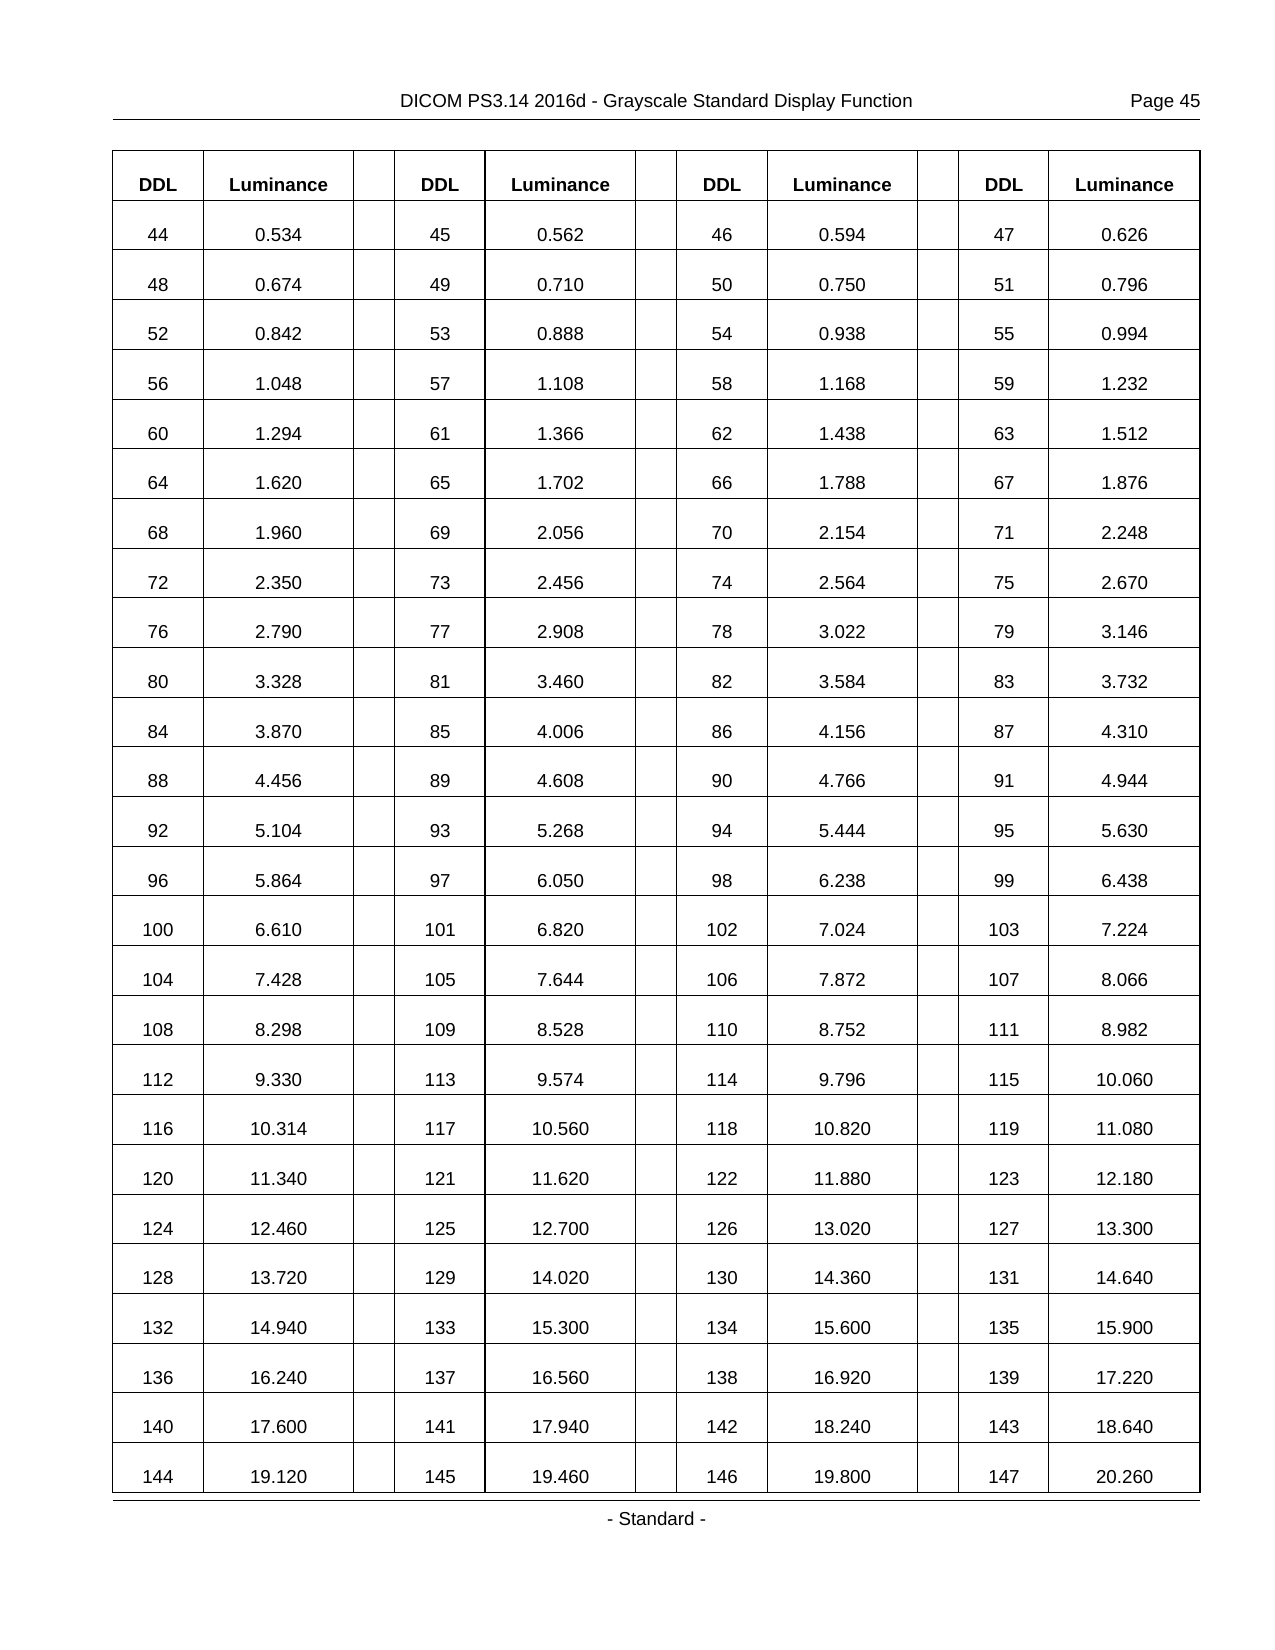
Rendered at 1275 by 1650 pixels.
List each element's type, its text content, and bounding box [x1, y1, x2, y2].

table_cell 92 [113, 797, 203, 846]
table_cell 2.670 [1049, 549, 1199, 597]
table_cell [636, 698, 676, 746]
table_cell [918, 1045, 958, 1094]
table_cell 147 [959, 1443, 1048, 1492]
table_cell 57 [395, 350, 484, 398]
table_cell 16.240 [204, 1344, 353, 1392]
table_cell 140 [113, 1393, 203, 1442]
table_cell 9.330 [204, 1045, 353, 1094]
table_cell [354, 400, 394, 448]
table_cell 15.600 [768, 1294, 917, 1342]
table_cell 7.428 [204, 946, 353, 995]
table_cell 5.268 [486, 797, 635, 846]
table_cell [354, 1393, 394, 1442]
table_cell 113 [395, 1045, 484, 1094]
table_cell 53 [395, 300, 484, 349]
table_cell 0.534 [204, 201, 353, 249]
table_cell 61 [395, 400, 484, 448]
table_cell 95 [959, 797, 1048, 846]
table_cell 1.876 [1049, 449, 1199, 498]
table_header DDL [677, 151, 767, 200]
table_cell [354, 747, 394, 796]
table_cell 89 [395, 747, 484, 796]
table_cell [918, 400, 958, 448]
table_cell 11.880 [768, 1145, 917, 1193]
table_cell [354, 1344, 394, 1392]
table_cell 54 [677, 300, 767, 349]
table_cell 1.048 [204, 350, 353, 398]
table_cell [918, 896, 958, 945]
table_cell 14.940 [204, 1294, 353, 1342]
table_cell 83 [959, 648, 1048, 697]
table_cell [354, 1244, 394, 1293]
table_cell 63 [959, 400, 1048, 448]
table_cell [354, 946, 394, 995]
table_cell 2.790 [204, 598, 353, 647]
table_cell [354, 1095, 394, 1144]
table_cell [636, 549, 676, 597]
table_cell 137 [395, 1344, 484, 1392]
table_cell 6.610 [204, 896, 353, 945]
table_cell 10.314 [204, 1095, 353, 1144]
table_cell 48 [113, 250, 203, 299]
table_cell 15.300 [486, 1294, 635, 1342]
table_cell 2.350 [204, 549, 353, 597]
table_cell 104 [113, 946, 203, 995]
table_cell 46 [677, 201, 767, 249]
table_cell 117 [395, 1095, 484, 1144]
table_cell 118 [677, 1095, 767, 1144]
table_cell 67 [959, 449, 1048, 498]
table_cell 13.020 [768, 1195, 917, 1243]
table_cell 3.584 [768, 648, 917, 697]
table_cell 3.870 [204, 698, 353, 746]
table_cell 9.574 [486, 1045, 635, 1094]
table_cell 134 [677, 1294, 767, 1342]
table_cell [354, 698, 394, 746]
table_cell 106 [677, 946, 767, 995]
table_cell [918, 549, 958, 597]
table_cell 0.594 [768, 201, 917, 249]
table_cell 119 [959, 1095, 1048, 1144]
table_cell 11.340 [204, 1145, 353, 1193]
table_cell 4.456 [204, 747, 353, 796]
table_cell 47 [959, 201, 1048, 249]
table_cell 60 [113, 400, 203, 448]
table_cell 127 [959, 1195, 1048, 1243]
table_cell 8.982 [1049, 996, 1199, 1044]
table_cell [636, 847, 676, 895]
table_cell 65 [395, 449, 484, 498]
table_cell [354, 350, 394, 398]
table_cell 114 [677, 1045, 767, 1094]
table_cell 2.564 [768, 549, 917, 597]
table_cell 81 [395, 648, 484, 697]
table_cell 111 [959, 996, 1048, 1044]
table_cell 76 [113, 598, 203, 647]
table_cell [354, 1443, 394, 1492]
table_cell 4.608 [486, 747, 635, 796]
table_cell [918, 996, 958, 1044]
table_cell 139 [959, 1344, 1048, 1392]
table_cell 6.438 [1049, 847, 1199, 895]
table_cell 93 [395, 797, 484, 846]
table_cell 136 [113, 1344, 203, 1392]
table_cell 1.366 [486, 400, 635, 448]
table_cell 94 [677, 797, 767, 846]
table_cell 13.720 [204, 1244, 353, 1293]
table_cell 108 [113, 996, 203, 1044]
table_cell 141 [395, 1393, 484, 1442]
table_cell 98 [677, 847, 767, 895]
table_cell 101 [395, 896, 484, 945]
table_header Luminance [204, 151, 353, 200]
table_cell [918, 598, 958, 647]
table_cell 86 [677, 698, 767, 746]
table_cell 130 [677, 1244, 767, 1293]
table_header DDL [395, 151, 484, 200]
table_cell [918, 250, 958, 299]
table_cell 96 [113, 847, 203, 895]
table_cell 62 [677, 400, 767, 448]
table_cell 133 [395, 1294, 484, 1342]
table_cell 84 [113, 698, 203, 746]
table_cell [636, 1294, 676, 1342]
table_cell 1.294 [204, 400, 353, 448]
table_header Luminance [768, 151, 917, 200]
table_cell 73 [395, 549, 484, 597]
table_cell 3.328 [204, 648, 353, 697]
table_cell 10.820 [768, 1095, 917, 1144]
table_cell [354, 896, 394, 945]
table_cell [354, 449, 394, 498]
table_cell 0.796 [1049, 250, 1199, 299]
table_cell 3.460 [486, 648, 635, 697]
table_cell [636, 1393, 676, 1442]
table_cell 6.820 [486, 896, 635, 945]
table_cell 8.298 [204, 996, 353, 1044]
table_cell 110 [677, 996, 767, 1044]
table_cell [636, 1443, 676, 1492]
table_cell [636, 996, 676, 1044]
table_cell 12.460 [204, 1195, 353, 1243]
table_cell 68 [113, 499, 203, 547]
table_cell 102 [677, 896, 767, 945]
table_cell 16.920 [768, 1344, 917, 1392]
table_cell [636, 1095, 676, 1144]
table_cell 12.180 [1049, 1145, 1199, 1193]
table_cell 13.300 [1049, 1195, 1199, 1243]
table_cell [918, 1443, 958, 1492]
table_cell [918, 499, 958, 547]
table_cell 91 [959, 747, 1048, 796]
table_cell 64 [113, 449, 203, 498]
table_cell 0.562 [486, 201, 635, 249]
table_cell 3.146 [1049, 598, 1199, 647]
table_cell [918, 449, 958, 498]
table_cell [354, 1294, 394, 1342]
table_header [636, 151, 676, 200]
table_cell [354, 201, 394, 249]
table_cell [636, 400, 676, 448]
table_cell 7.644 [486, 946, 635, 995]
table_cell 126 [677, 1195, 767, 1243]
table_cell 45 [395, 201, 484, 249]
table_cell 142 [677, 1393, 767, 1442]
table_cell [918, 797, 958, 846]
table_cell 2.456 [486, 549, 635, 597]
table_cell 4.310 [1049, 698, 1199, 746]
table_cell 4.944 [1049, 747, 1199, 796]
table_cell [636, 1045, 676, 1094]
table_cell 0.888 [486, 300, 635, 349]
table_cell 143 [959, 1393, 1048, 1442]
table_cell [636, 449, 676, 498]
table_cell 78 [677, 598, 767, 647]
table_cell 79 [959, 598, 1048, 647]
table_cell [918, 350, 958, 398]
table_cell 4.156 [768, 698, 917, 746]
table_cell [354, 996, 394, 1044]
table_cell 87 [959, 698, 1048, 746]
table_cell 16.560 [486, 1344, 635, 1392]
table_cell 103 [959, 896, 1048, 945]
table_cell 122 [677, 1145, 767, 1193]
table_cell 0.674 [204, 250, 353, 299]
table_cell [636, 201, 676, 249]
table_cell 138 [677, 1344, 767, 1392]
table_cell 10.560 [486, 1095, 635, 1144]
table_cell 49 [395, 250, 484, 299]
table_cell 80 [113, 648, 203, 697]
table_cell [636, 797, 676, 846]
table_cell 123 [959, 1145, 1048, 1193]
table_cell 88 [113, 747, 203, 796]
table_cell 131 [959, 1244, 1048, 1293]
table_cell [636, 648, 676, 697]
table_cell [918, 648, 958, 697]
table_cell 69 [395, 499, 484, 547]
table_cell 100 [113, 896, 203, 945]
table_cell [354, 598, 394, 647]
table_cell [918, 1344, 958, 1392]
table_cell 109 [395, 996, 484, 1044]
table_cell 0.750 [768, 250, 917, 299]
table_cell 1.232 [1049, 350, 1199, 398]
table_cell 5.864 [204, 847, 353, 895]
table_cell [918, 1393, 958, 1442]
table_cell 44 [113, 201, 203, 249]
table_cell 8.528 [486, 996, 635, 1044]
table_cell [636, 300, 676, 349]
table_cell 107 [959, 946, 1048, 995]
table_cell 6.238 [768, 847, 917, 895]
table_cell 132 [113, 1294, 203, 1342]
table_cell 124 [113, 1195, 203, 1243]
table_cell 0.626 [1049, 201, 1199, 249]
table_cell 11.620 [486, 1145, 635, 1193]
table_cell 59 [959, 350, 1048, 398]
table_cell 85 [395, 698, 484, 746]
table_cell [918, 201, 958, 249]
table_cell [918, 1244, 958, 1293]
table_cell 1.438 [768, 400, 917, 448]
table_cell 17.600 [204, 1393, 353, 1442]
table_cell 19.120 [204, 1443, 353, 1492]
table_cell 135 [959, 1294, 1048, 1342]
table_cell [918, 1145, 958, 1193]
table_cell [354, 797, 394, 846]
table_header Luminance [1049, 151, 1199, 200]
table_cell 1.702 [486, 449, 635, 498]
table_cell 2.154 [768, 499, 917, 547]
table_cell [636, 896, 676, 945]
table_cell 19.800 [768, 1443, 917, 1492]
table_cell 4.766 [768, 747, 917, 796]
table_cell [918, 300, 958, 349]
table_cell [354, 1195, 394, 1243]
table_cell [636, 1344, 676, 1392]
table_cell 19.460 [486, 1443, 635, 1492]
table_cell 20.260 [1049, 1443, 1199, 1492]
table_cell 15.900 [1049, 1294, 1199, 1342]
table_cell 7.872 [768, 946, 917, 995]
table_cell 99 [959, 847, 1048, 895]
table_cell 115 [959, 1045, 1048, 1094]
table_cell 74 [677, 549, 767, 597]
table_cell 3.022 [768, 598, 917, 647]
table_cell [354, 1145, 394, 1193]
table_cell 17.940 [486, 1393, 635, 1442]
table_cell [636, 1244, 676, 1293]
table_cell [354, 648, 394, 697]
table_cell 144 [113, 1443, 203, 1492]
table_cell 2.248 [1049, 499, 1199, 547]
table_cell 145 [395, 1443, 484, 1492]
table_cell [918, 1195, 958, 1243]
table_cell [636, 747, 676, 796]
table_cell [636, 1145, 676, 1193]
table_cell 77 [395, 598, 484, 647]
table_cell 5.444 [768, 797, 917, 846]
table_cell 12.700 [486, 1195, 635, 1243]
table_cell 116 [113, 1095, 203, 1144]
table_cell 146 [677, 1443, 767, 1492]
table_cell 14.020 [486, 1244, 635, 1293]
table_cell 50 [677, 250, 767, 299]
table_cell [636, 250, 676, 299]
table_cell 75 [959, 549, 1048, 597]
table_cell 5.104 [204, 797, 353, 846]
table_cell 1.108 [486, 350, 635, 398]
table_cell 14.360 [768, 1244, 917, 1293]
table_cell 17.220 [1049, 1344, 1199, 1392]
table_cell 7.024 [768, 896, 917, 945]
table_cell [636, 1195, 676, 1243]
table_cell [354, 300, 394, 349]
table_cell 71 [959, 499, 1048, 547]
table_cell 125 [395, 1195, 484, 1243]
table_cell 1.960 [204, 499, 353, 547]
table_cell 8.066 [1049, 946, 1199, 995]
table_cell 1.788 [768, 449, 917, 498]
table_cell [918, 1095, 958, 1144]
table_cell 121 [395, 1145, 484, 1193]
table_header Luminance [486, 151, 635, 200]
table_cell 128 [113, 1244, 203, 1293]
table_cell [918, 847, 958, 895]
table_cell 1.620 [204, 449, 353, 498]
table_cell 1.168 [768, 350, 917, 398]
table_cell 3.732 [1049, 648, 1199, 697]
table_cell 18.240 [768, 1393, 917, 1442]
table_cell [354, 1045, 394, 1094]
table_cell 18.640 [1049, 1393, 1199, 1442]
table_header [354, 151, 394, 200]
table_cell 5.630 [1049, 797, 1199, 846]
table_cell 0.842 [204, 300, 353, 349]
table_cell 7.224 [1049, 896, 1199, 945]
table_cell 70 [677, 499, 767, 547]
table_cell 97 [395, 847, 484, 895]
table_cell 72 [113, 549, 203, 597]
table_cell 90 [677, 747, 767, 796]
table_cell [636, 946, 676, 995]
table_cell 112 [113, 1045, 203, 1094]
table_cell 51 [959, 250, 1048, 299]
table_cell 1.512 [1049, 400, 1199, 448]
table_cell [636, 350, 676, 398]
table_cell 9.796 [768, 1045, 917, 1094]
table_cell 0.710 [486, 250, 635, 299]
table_cell [918, 1294, 958, 1342]
table_cell 6.050 [486, 847, 635, 895]
table_cell [354, 250, 394, 299]
table_cell 2.056 [486, 499, 635, 547]
table_cell 8.752 [768, 996, 917, 1044]
table_cell [354, 499, 394, 547]
table_header [918, 151, 958, 200]
table_cell [636, 499, 676, 547]
table_cell 52 [113, 300, 203, 349]
table_cell 66 [677, 449, 767, 498]
table_header DDL [113, 151, 203, 200]
table_cell 82 [677, 648, 767, 697]
table_cell 105 [395, 946, 484, 995]
table_cell [354, 549, 394, 597]
table_cell 120 [113, 1145, 203, 1193]
table_cell [354, 847, 394, 895]
table_cell [918, 698, 958, 746]
table_header DDL [959, 151, 1048, 200]
table_cell 0.994 [1049, 300, 1199, 349]
table_cell 129 [395, 1244, 484, 1293]
table_cell 4.006 [486, 698, 635, 746]
table_cell 10.060 [1049, 1045, 1199, 1094]
table_cell 14.640 [1049, 1244, 1199, 1293]
table_cell 11.080 [1049, 1095, 1199, 1144]
table_cell [636, 598, 676, 647]
table_cell [918, 747, 958, 796]
table_cell 55 [959, 300, 1048, 349]
table_cell 56 [113, 350, 203, 398]
table_cell [918, 946, 958, 995]
table_cell 0.938 [768, 300, 917, 349]
table_cell 2.908 [486, 598, 635, 647]
table_cell 58 [677, 350, 767, 398]
